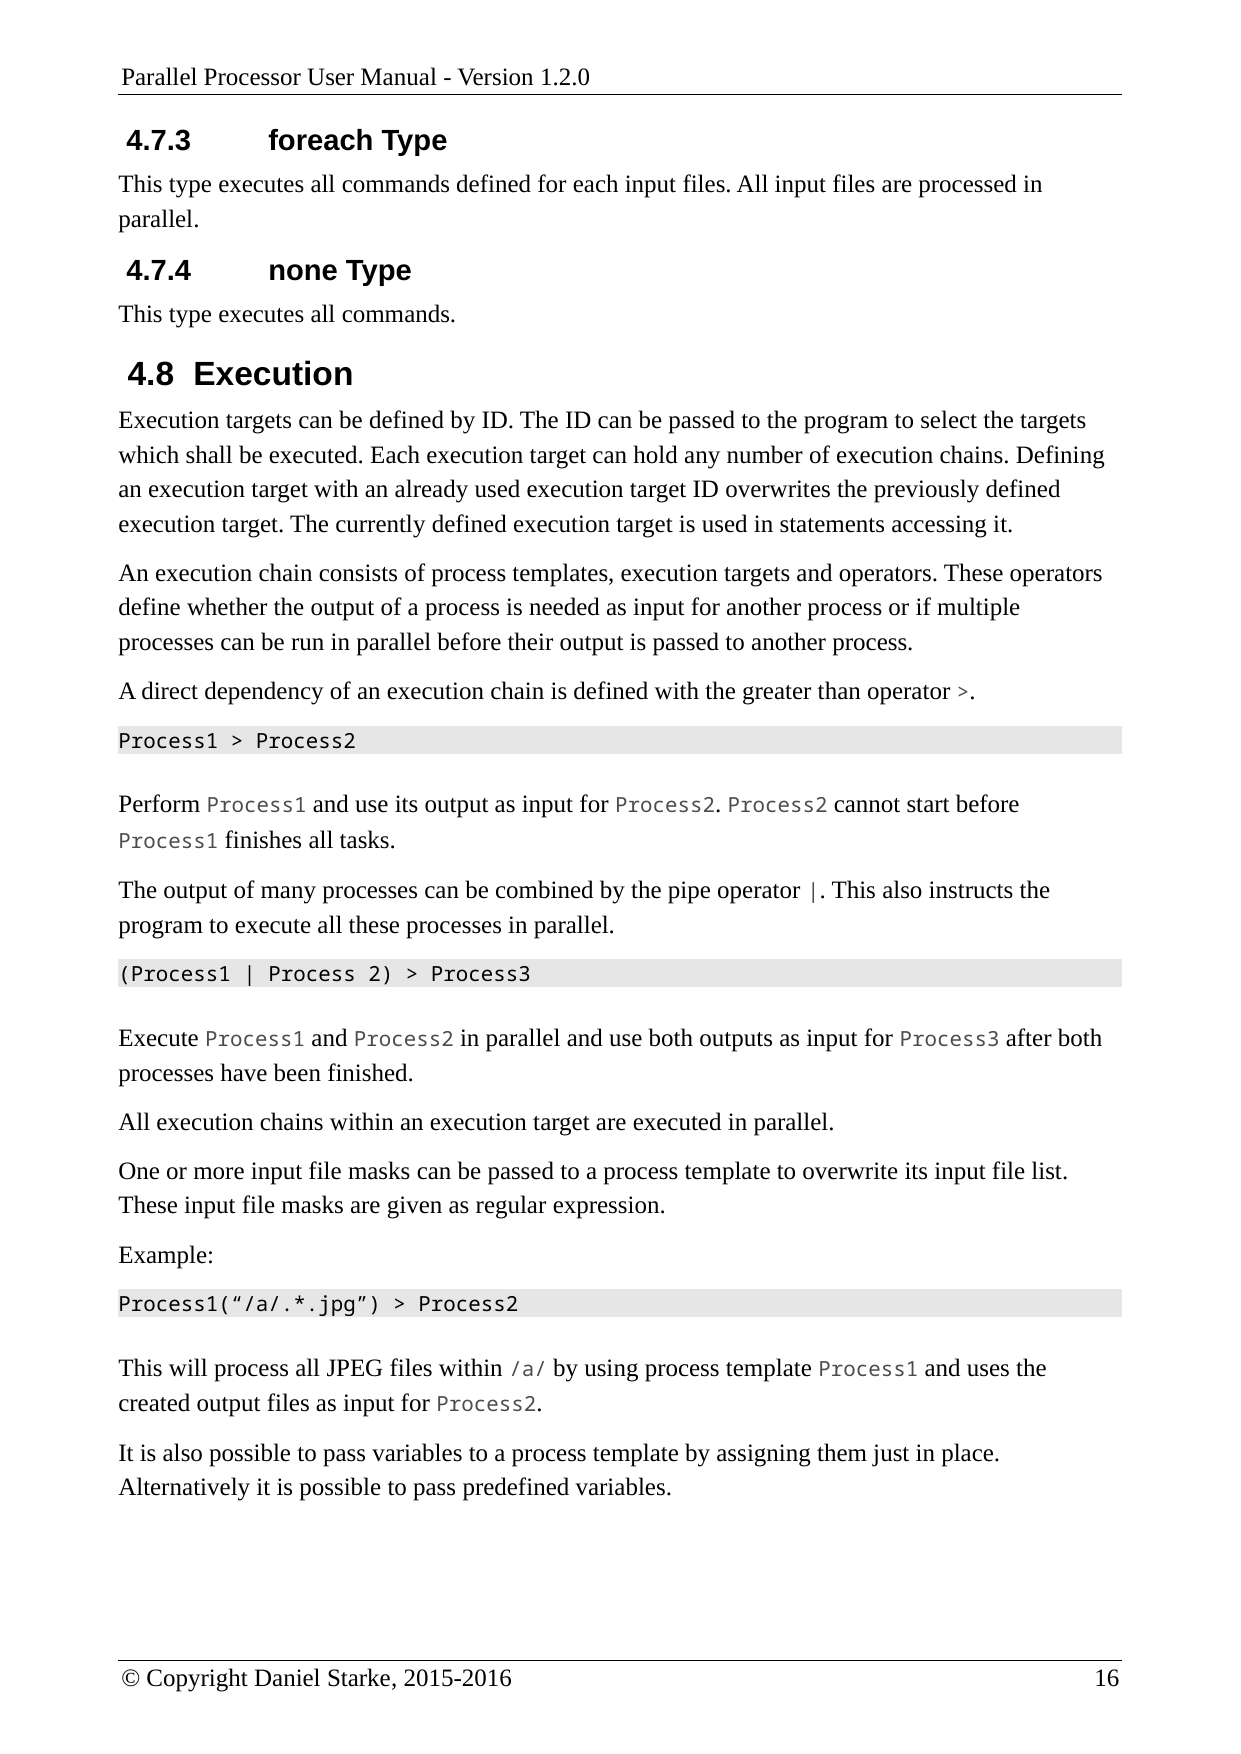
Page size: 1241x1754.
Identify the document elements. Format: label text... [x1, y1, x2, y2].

text A direct dependency of an execution chain is defined with the greater than operator >. [118, 676, 1122, 705]
text The output of many processes can be combined by the pipe operator |. This also instructs the program to execute all these processes in parallel. [118, 875, 1122, 939]
text This type executes all commands. [118, 299, 1122, 328]
text (Process1 | Process 2) > Process3 [118, 959, 1122, 987]
text Execution targets can be defined by ID. The ID can be passed to the program to select the targets which shall be executed. Each execution target can hold any number of execution chains. Defining an execution target with an already used execution target ID overwrites the previously defined execution target. The currently defined execution target is used in statements accessing it. [118, 405, 1122, 537]
subtitle Execution [118, 354, 1122, 393]
text Example: [118, 1240, 1122, 1268]
text This will process all JPEG files within /a/ by using process template Process1 and uses the created output files as input for Process2. [118, 1353, 1122, 1417]
text All execution chains within an execution target are executed in parallel. [118, 1107, 1122, 1136]
subtitle foreach Type [118, 123, 1122, 157]
text An execution chain consists of process templates, execution targets and operators. These operators define whether the output of a process is needed as input for another process or if multiple processes can be run in parallel before their output is passed to another process. [118, 558, 1122, 656]
text Execute Process1 and Process2 in parallel and use both outputs as input for Process3 after both processes have been finished. [118, 1023, 1122, 1087]
subtitle none Type [118, 253, 1122, 286]
text Process1(“/a/.*.jpg”) > Process2 [118, 1289, 1122, 1317]
text This type executes all commands defined for each input files. All input files are processed in parallel. [118, 169, 1122, 232]
text Process1 > Process2 [118, 726, 1122, 754]
text One or more input file masks can be passed to a process template to overwrite its input file list. These input file masks are given as regular expression. [118, 1156, 1122, 1219]
text Perform Process1 and use its output as input for Process2. Process2 cannot start before Process1 finishes all tasks. [118, 789, 1122, 854]
text It is also possible to pass variables to a process template by assigning them just in place. Alternatively it is possible to pass predefined variables. [118, 1438, 1122, 1501]
